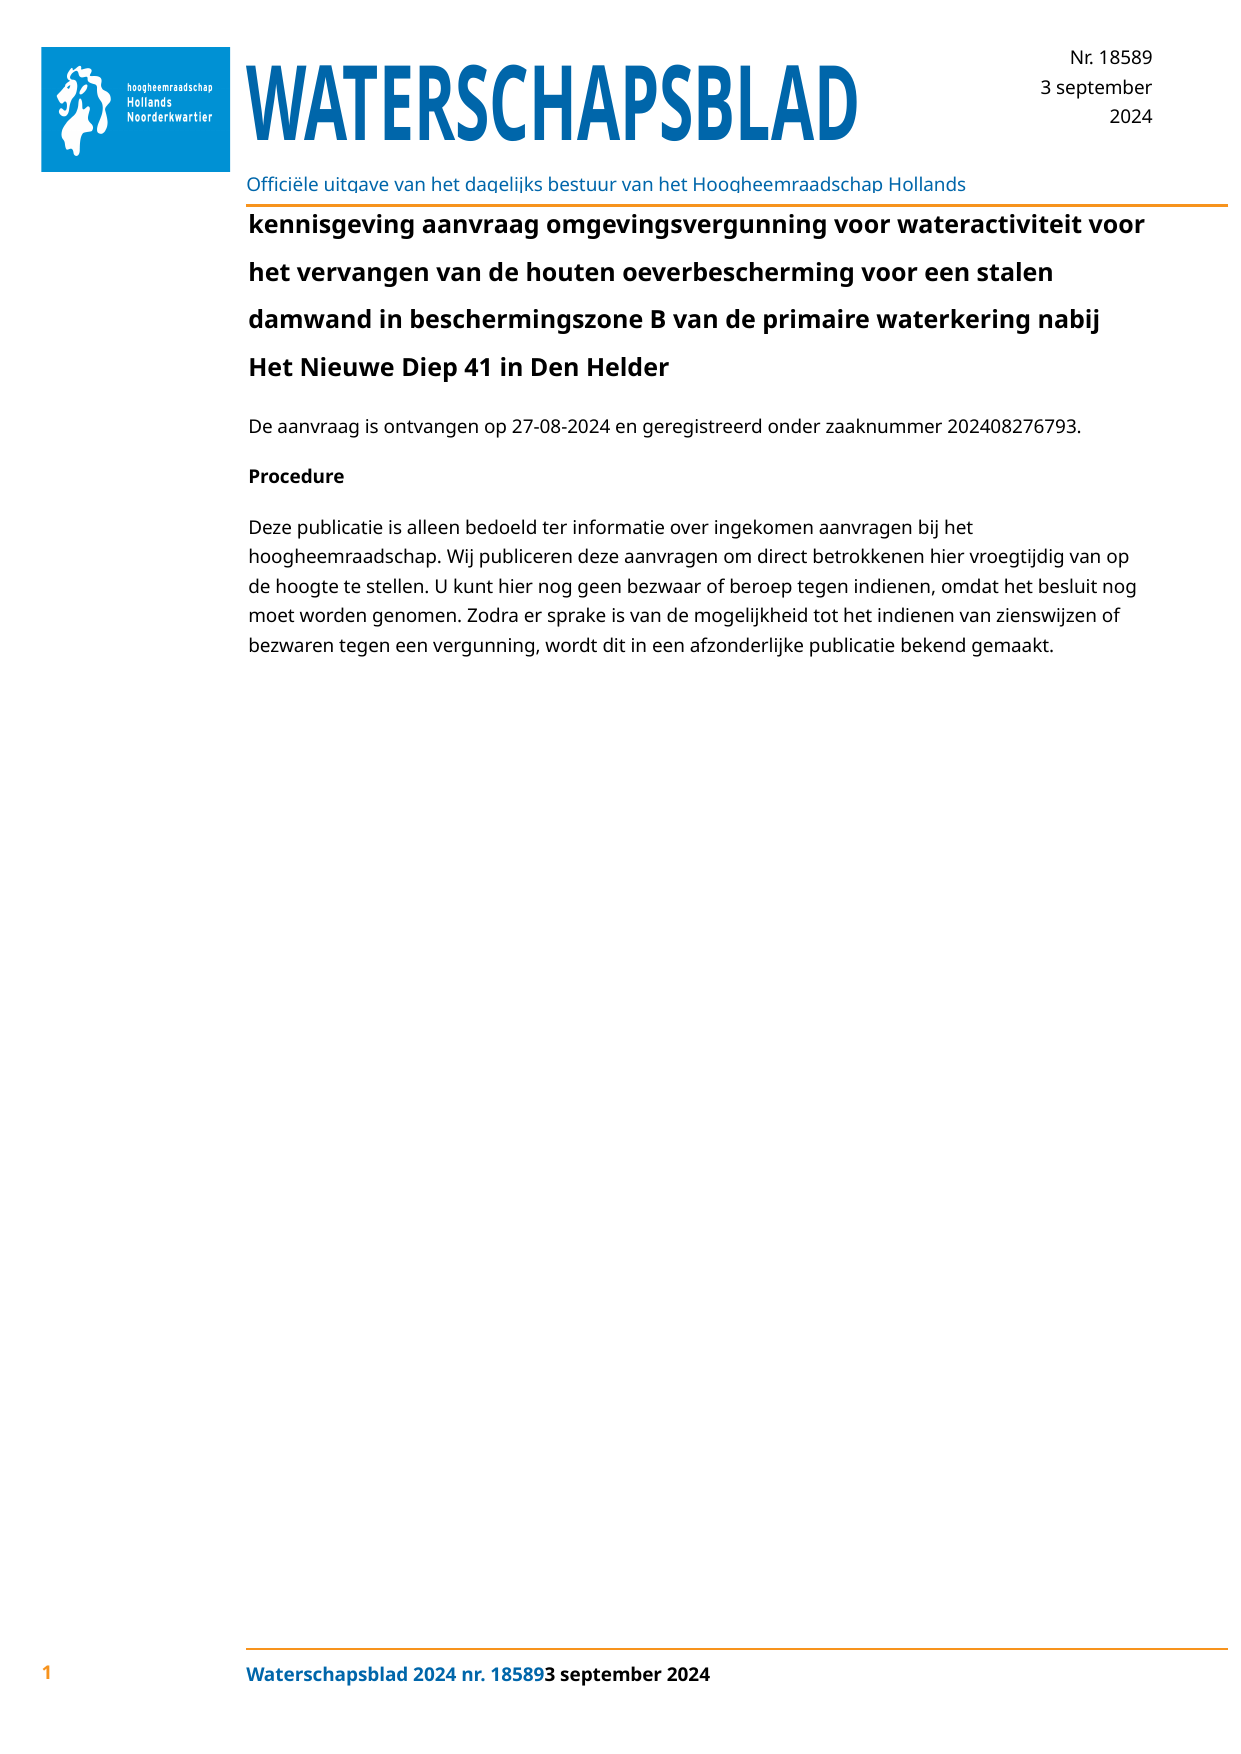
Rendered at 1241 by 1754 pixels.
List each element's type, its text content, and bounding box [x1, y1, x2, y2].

text Procedure [248, 463, 1152, 489]
picture [80, 86, 87, 93]
text Deze publicatie is alleen bedoeld ter informatie over ingekomen aanvragen bij het hoogheemraadschap. Wij publiceren deze aanvragen om direct betrokkenen hier vroegtijdig van op de hoogte te stellen. U kunt hier nog geen bezwaar of beroep tegen indienen, omdat het besluit nog moet worden genomen. Zodra er sprake is van de mogelijkheid tot het indienen van zienswijzen of bezwaren tegen een vergunning, wordt dit in een afzonderlijke publicatie bekend gemaakt. [248, 514, 1152, 658]
picture [68, 69, 73, 79]
text De aanvraag is ontvangen op 27-08-2024 en geregistreerd onder zaaknummer 202408276793. [248, 413, 1152, 439]
text kennisgeving aanvraag omgevingsvergunning voor wateractiviteit voor het vervangen van de houten oeverbescherming voor een stalen damwand in beschermingszone B van de primaire waterkering nabij Het Nieuwe Diep 41 in Den Helder [248, 207, 1152, 384]
picture [62, 100, 92, 155]
picture [128, 113, 133, 121]
picture [58, 80, 77, 116]
picture [76, 67, 110, 133]
picture [128, 98, 133, 106]
